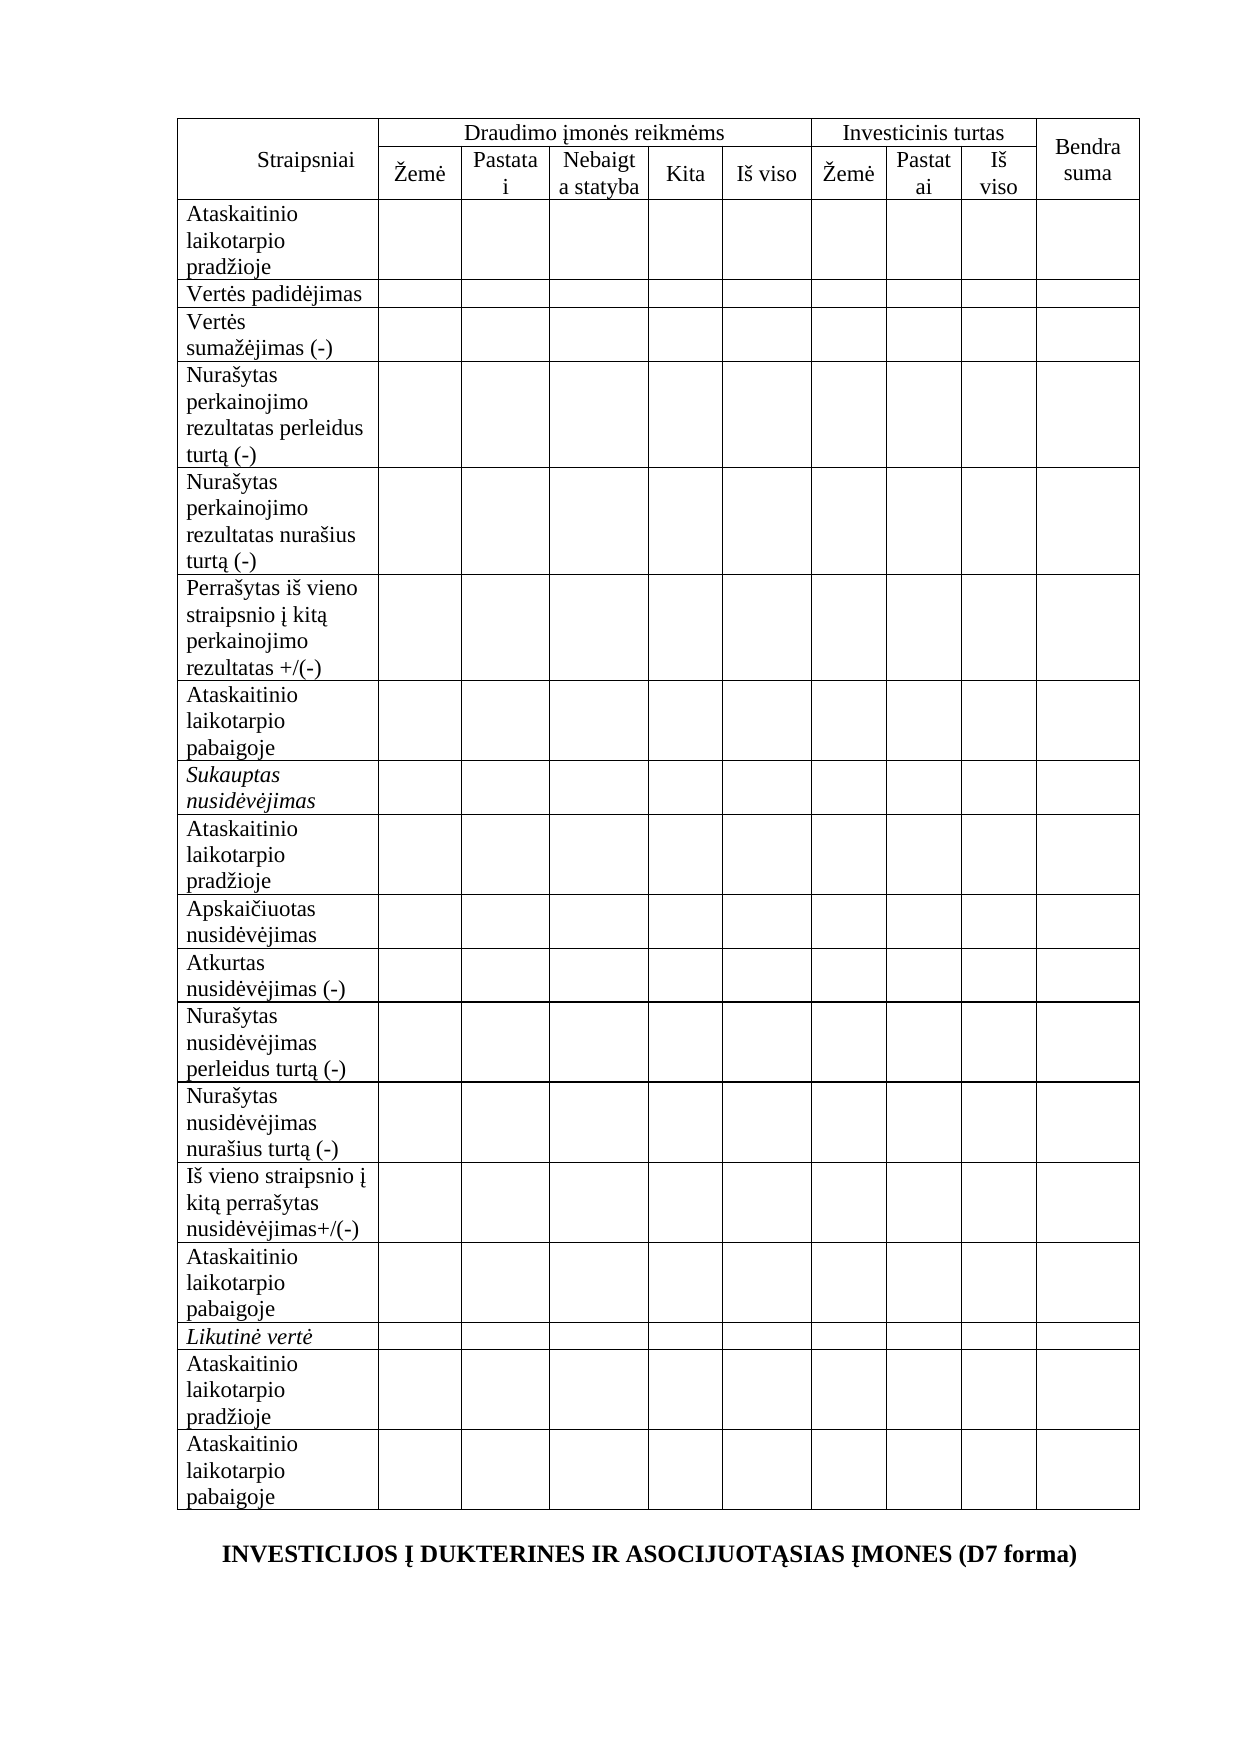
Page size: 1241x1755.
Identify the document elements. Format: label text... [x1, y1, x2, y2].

table_cell [550, 575, 648, 680]
table_cell [962, 681, 1036, 760]
table_cell [550, 362, 648, 467]
table_cell [723, 895, 811, 948]
table_cell [962, 468, 1036, 573]
table_cell [379, 1003, 461, 1081]
table_cell [812, 1350, 886, 1429]
table_cell [1037, 815, 1139, 894]
table_cell [649, 1243, 722, 1322]
table_cell [812, 949, 886, 1001]
table_cell [1037, 280, 1139, 307]
table_cell [962, 1323, 1036, 1349]
table_cell [550, 1163, 648, 1242]
table_cell [723, 308, 811, 361]
table_cell Nurašytas perkainojimo rezultatas nurašius turtą (-) [178, 468, 378, 573]
table_cell [462, 1083, 549, 1162]
table_cell [887, 200, 961, 279]
table_cell [462, 468, 549, 573]
table_cell [723, 1243, 811, 1322]
table_cell [812, 575, 886, 680]
table_cell [649, 468, 722, 573]
table_cell [962, 308, 1036, 361]
table_cell [1037, 575, 1139, 680]
table_cell [379, 1430, 461, 1509]
table_cell Apskaičiuotas nusidėvėjimas [178, 895, 378, 948]
table_cell [379, 681, 461, 760]
table_cell [887, 280, 961, 307]
table_cell [1037, 308, 1139, 361]
table_cell [550, 1083, 648, 1162]
table_cell [462, 761, 549, 814]
table_cell [550, 895, 648, 948]
table_cell [887, 1163, 961, 1242]
table_cell [812, 1323, 886, 1349]
table_cell [812, 761, 886, 814]
table_cell [379, 895, 461, 948]
table_cell [887, 815, 961, 894]
table_cell [649, 200, 722, 279]
table_cell [887, 1243, 961, 1322]
table_cell [962, 362, 1036, 467]
table_cell [379, 200, 461, 279]
table_cell [379, 280, 461, 307]
table_cell [379, 362, 461, 467]
table_cell Iš viso [962, 147, 1036, 199]
table_cell [649, 1083, 722, 1162]
table_cell Perrašytas iš vieno straipsnio į kitą perkainojimo rezultatas +/(-) [178, 575, 378, 680]
table_cell Nebaigta statyba [550, 147, 648, 199]
table_cell [550, 200, 648, 279]
table_cell [462, 200, 549, 279]
table_cell [962, 1003, 1036, 1081]
table_cell [723, 761, 811, 814]
table_cell [887, 1430, 961, 1509]
text INVESTICIJOS Į DUKTERINES IR ASOCIJUOTĄSIAS ĮMONES (D7 forma) [177, 1539, 1122, 1568]
table_cell [887, 681, 961, 760]
table_cell Iš vieno straipsnio į kitą perrašytas nusidėvėjimas+/(-) [178, 1163, 378, 1242]
table_cell [1037, 1323, 1139, 1349]
table_cell [649, 308, 722, 361]
table_cell [462, 1323, 549, 1349]
table_cell [379, 1350, 461, 1429]
table_cell [1037, 681, 1139, 760]
table_cell Žemė [379, 147, 461, 199]
table_cell [379, 761, 461, 814]
table_cell [462, 575, 549, 680]
table_cell [649, 761, 722, 814]
table_cell [887, 1350, 961, 1429]
table_cell [1037, 362, 1139, 467]
table_cell [723, 280, 811, 307]
table_cell [550, 1243, 648, 1322]
table_cell [962, 761, 1036, 814]
table_cell [649, 1003, 722, 1081]
table_cell [812, 895, 886, 948]
table_cell [887, 575, 961, 680]
table_cell [962, 1163, 1036, 1242]
table_cell [812, 308, 886, 361]
table_cell [379, 468, 461, 573]
table_cell [962, 575, 1036, 680]
table_cell [887, 1083, 961, 1162]
table_cell [962, 1083, 1036, 1162]
table_cell [550, 949, 648, 1001]
table_cell [550, 1323, 648, 1349]
table_cell [379, 949, 461, 1001]
table_cell [812, 1243, 886, 1322]
table_cell [723, 949, 811, 1001]
table_cell [379, 815, 461, 894]
table_cell [550, 308, 648, 361]
table_cell [462, 1003, 549, 1081]
table_cell [887, 1323, 961, 1349]
table_cell [649, 1163, 722, 1242]
table_cell [462, 895, 549, 948]
table_cell [649, 280, 722, 307]
table_cell [812, 815, 886, 894]
table_cell [550, 1350, 648, 1429]
table_cell [379, 1323, 461, 1349]
table_cell [550, 280, 648, 307]
table_cell [379, 1163, 461, 1242]
table_cell [1037, 1350, 1139, 1429]
table_cell Ataskaitinio laikotarpio pabaigoje [178, 1430, 378, 1509]
table_cell [962, 280, 1036, 307]
table_cell [723, 200, 811, 279]
table_cell [962, 949, 1036, 1001]
table_cell Vertės sumažėjimas (-) [178, 308, 378, 361]
table_cell Nurašytas nusidėvėjimas nurašius turtą (-) [178, 1083, 378, 1162]
table_cell [649, 1350, 722, 1429]
table_cell [812, 1430, 886, 1509]
table_cell [723, 1083, 811, 1162]
table_cell [462, 280, 549, 307]
table_cell [550, 1430, 648, 1509]
table_cell [649, 681, 722, 760]
table_cell Žemė [812, 147, 886, 199]
table_cell [649, 895, 722, 948]
table_cell [1037, 1083, 1139, 1162]
table_cell Ataskaitinio laikotarpio pradžioje [178, 200, 378, 279]
table_cell [550, 761, 648, 814]
table_cell [649, 949, 722, 1001]
table_cell Vertės padidėjimas [178, 280, 378, 307]
table_header Draudimo įmonės reikmėms [379, 119, 811, 146]
table_cell [379, 308, 461, 361]
table_cell Iš viso [723, 147, 811, 199]
table_cell [723, 362, 811, 467]
table_cell [962, 895, 1036, 948]
table_cell [812, 1003, 886, 1081]
table_cell [812, 1083, 886, 1162]
table_cell [812, 362, 886, 467]
table_cell [649, 1430, 722, 1509]
table_cell Pastatai [462, 147, 549, 199]
table_cell [723, 1003, 811, 1081]
table_cell Likutinė vertė [178, 1323, 378, 1349]
table_cell [962, 815, 1036, 894]
table_cell [723, 575, 811, 680]
table_cell [1037, 1243, 1139, 1322]
table_cell [887, 1003, 961, 1081]
table_cell [649, 815, 722, 894]
table_cell [723, 1323, 811, 1349]
table_cell [887, 308, 961, 361]
table_cell [887, 761, 961, 814]
table_cell [1037, 468, 1139, 573]
table_cell [1037, 200, 1139, 279]
table_cell [1037, 949, 1139, 1001]
table_cell [462, 1350, 549, 1429]
table_cell [723, 681, 811, 760]
table_cell [379, 1243, 461, 1322]
table_cell [812, 681, 886, 760]
table_header Straipsniai [178, 119, 378, 199]
table_cell [649, 1323, 722, 1349]
table_cell [962, 1350, 1036, 1429]
table_cell Pastatai [887, 147, 961, 199]
table_cell [462, 362, 549, 467]
table_cell [649, 575, 722, 680]
table_cell [962, 1430, 1036, 1509]
table_cell [887, 949, 961, 1001]
table_cell [812, 1163, 886, 1242]
table_cell [1037, 1430, 1139, 1509]
table_cell [462, 1163, 549, 1242]
table_cell Nurašytas nusidėvėjimas perleidus turtą (-) [178, 1003, 378, 1081]
table_cell [462, 308, 549, 361]
table_cell [723, 1430, 811, 1509]
table_cell [462, 1430, 549, 1509]
table_cell [723, 1350, 811, 1429]
table_cell [812, 468, 886, 573]
table_cell [962, 200, 1036, 279]
table_cell [550, 815, 648, 894]
table_cell [462, 681, 549, 760]
table_cell [812, 200, 886, 279]
table_cell [1037, 761, 1139, 814]
table_cell [550, 681, 648, 760]
table_cell Atkurtas nusidėvėjimas (-) [178, 949, 378, 1001]
table_cell [550, 468, 648, 573]
table_cell [723, 815, 811, 894]
table_cell [723, 1163, 811, 1242]
table_cell [379, 575, 461, 680]
table_header Bendra suma [1037, 119, 1139, 199]
table_cell [887, 468, 961, 573]
table_cell [649, 362, 722, 467]
table_cell Sukauptas nusidėvėjimas [178, 761, 378, 814]
table_header Investicinis turtas [812, 119, 1036, 146]
table_cell [723, 468, 811, 573]
table_cell Ataskaitinio laikotarpio pabaigoje [178, 1243, 378, 1322]
table_cell [550, 1003, 648, 1081]
table_cell [887, 895, 961, 948]
table_cell [462, 949, 549, 1001]
table_cell [887, 362, 961, 467]
table_cell [379, 1083, 461, 1162]
table_cell [812, 280, 886, 307]
table_cell [1037, 1163, 1139, 1242]
table_cell [462, 815, 549, 894]
table_cell Nurašytas perkainojimo rezultatas perleidus turtą (-) [178, 362, 378, 467]
table_cell [462, 1243, 549, 1322]
table_cell [1037, 1003, 1139, 1081]
table_cell Ataskaitinio laikotarpio pabaigoje [178, 681, 378, 760]
table_cell [1037, 895, 1139, 948]
table_cell Kita [649, 147, 722, 199]
table_cell Ataskaitinio laikotarpio pradžioje [178, 1350, 378, 1429]
table_cell [962, 1243, 1036, 1322]
table_cell Ataskaitinio laikotarpio pradžioje [178, 815, 378, 894]
